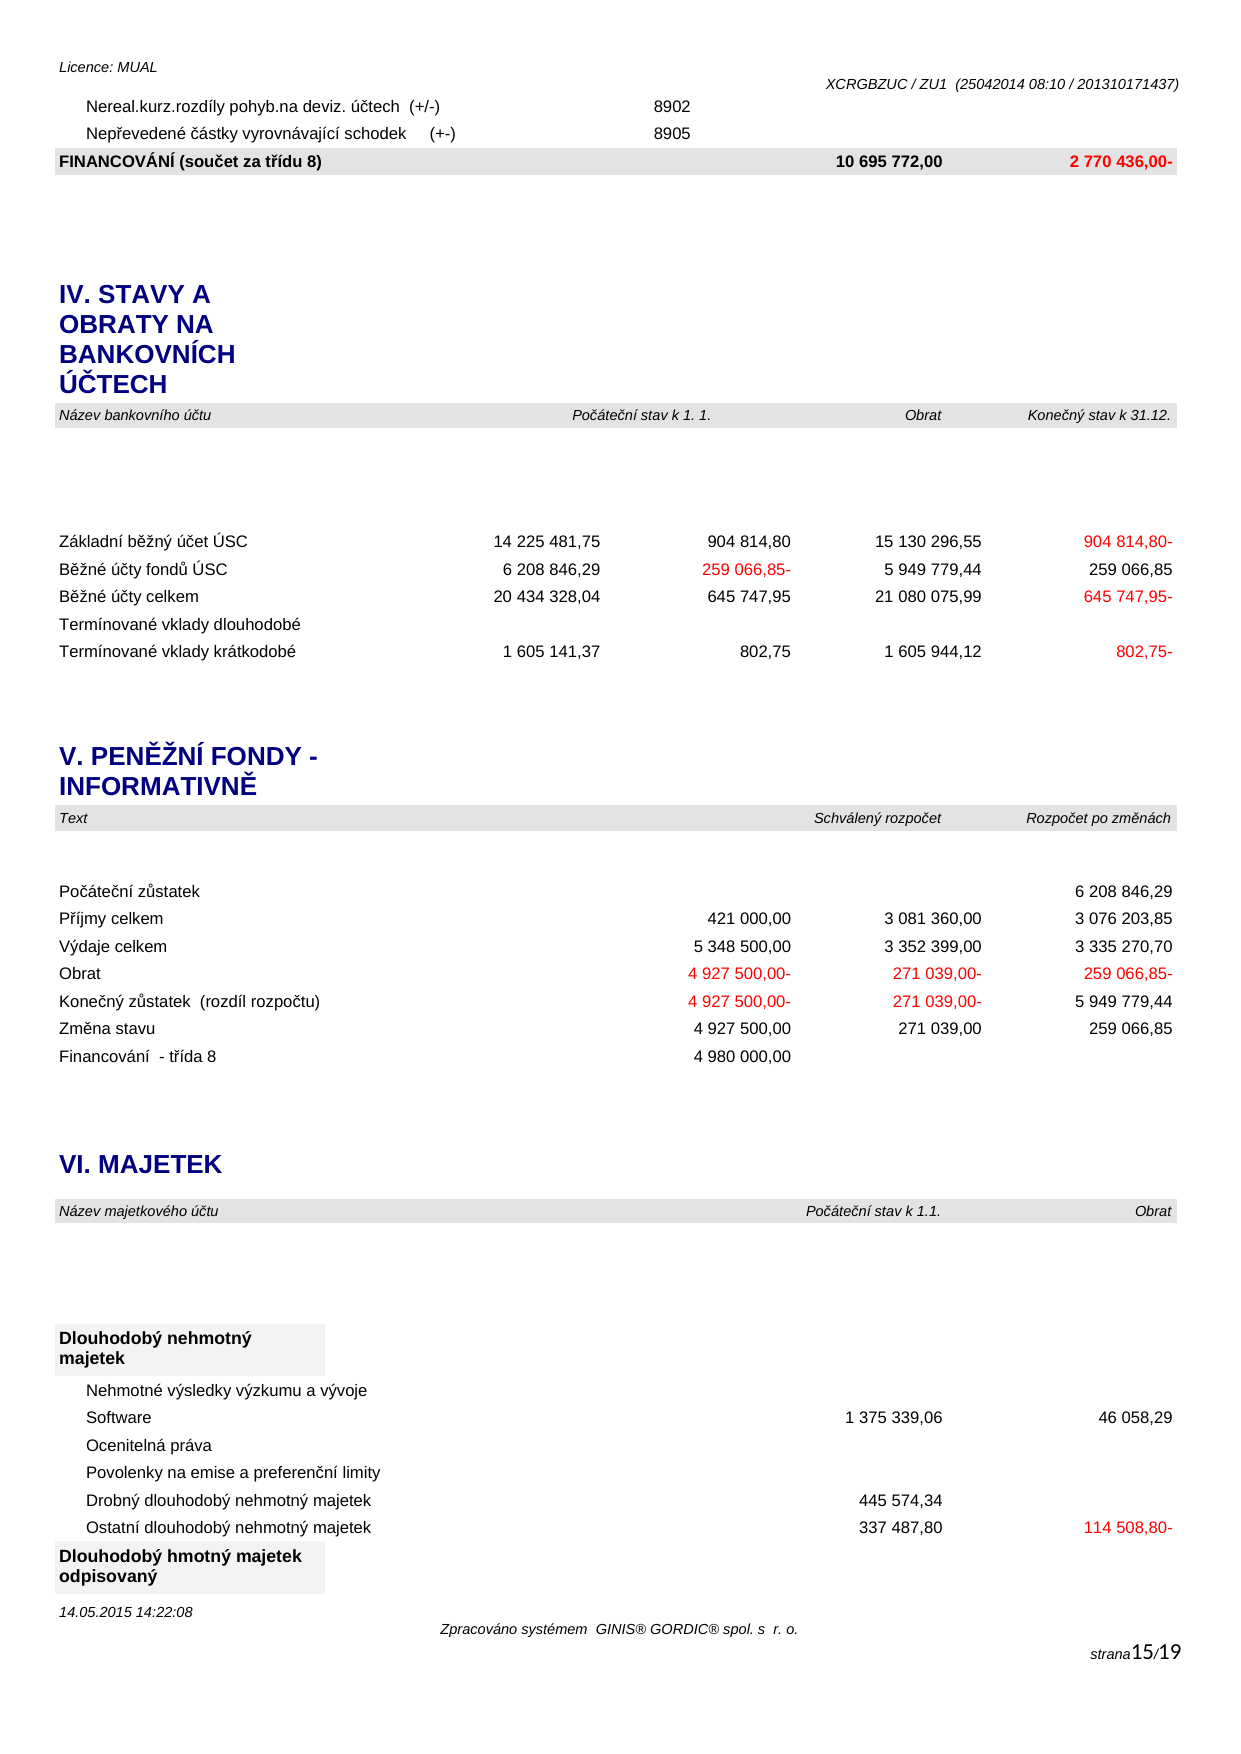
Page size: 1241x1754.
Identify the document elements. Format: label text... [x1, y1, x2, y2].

table_cell [946, 1431, 1177, 1459]
table_cell Termínované vklady krátkodobé [55, 638, 414, 665]
table_cell Ocenitelná práva [82, 1431, 717, 1459]
table_cell 802,75- [986, 638, 1177, 665]
table_cell Text [55, 805, 717, 831]
table_cell Výdaje celkem [55, 933, 604, 960]
table_cell [717, 1459, 946, 1486]
table_header VI. MAJETEK [55, 1145, 393, 1198]
table_cell Konečný zůstatek (rozdíl rozpočtu) [55, 988, 604, 1015]
table_cell FINANCOVÁNÍ (součet za třídu 8) [55, 148, 717, 175]
table_cell Povolenky na emise a preferenční limity [82, 1459, 717, 1486]
table_cell Drobný dlouhodobý nehmotný majetek [82, 1486, 717, 1514]
table_cell 21 080 075,99 [795, 583, 986, 610]
table_header Základní běžný účet ÚSC [55, 528, 414, 555]
table_cell [55, 665, 1177, 690]
table_header 904 814,80 [604, 528, 795, 555]
table_cell [946, 93, 1177, 120]
table_cell [55, 1431, 82, 1459]
table_cell [414, 610, 604, 638]
table_cell Obrat [947, 1199, 1177, 1223]
table_cell [55, 428, 325, 481]
table_cell 1 375 339,06 [717, 1404, 946, 1431]
table_header 904 814,80- [986, 528, 1177, 555]
table_cell Ostatní dlouhodobý nehmotný majetek [82, 1514, 717, 1541]
table_cell 114 508,80- [946, 1514, 1177, 1541]
table_cell 3 076 203,85 [986, 905, 1177, 932]
table_header [55, 222, 325, 275]
table_cell 3 352 399,00 [795, 933, 986, 960]
table_cell Příjmy celkem [55, 905, 604, 932]
table_cell Nepřevedené částky vyrovnávající schodek (+-) [82, 120, 649, 147]
table_cell 6 208 846,29 [414, 555, 604, 583]
table_cell Název bankovního účtu [55, 403, 487, 428]
table_cell Schválený rozpočet [717, 805, 947, 831]
table_cell Nereal.kurz.rozdíly pohyb.na deviz. účtech (+/-) [82, 93, 649, 120]
table_cell [795, 610, 986, 638]
table_cell Obrat [55, 960, 604, 987]
table_cell 421 000,00 [604, 905, 795, 932]
table_cell Počáteční stav k 1.1. [528, 1199, 947, 1223]
table_header 15 130 296,55 [795, 528, 986, 555]
table_cell 271 039,00- [795, 988, 986, 1015]
table_cell 10 695 772,00 [717, 148, 946, 175]
table_header [604, 878, 795, 905]
table_cell Běžné účty celkem [55, 583, 414, 610]
table_cell [986, 1043, 1177, 1070]
table_header 6 208 846,29 [986, 878, 1177, 905]
table_cell 4 927 500,00- [604, 960, 795, 987]
table_cell 5 949 779,44 [795, 555, 986, 583]
table_cell Nehmotné výsledky výzkumu a vývoje [82, 1376, 717, 1404]
table_cell 802,75 [604, 638, 795, 665]
table_cell 259 066,85 [986, 1015, 1177, 1042]
table_cell [946, 120, 1177, 147]
table_cell 8902 [649, 93, 717, 120]
table_cell 2 770 436,00- [946, 148, 1177, 175]
table_cell Obrat [717, 403, 947, 428]
table_cell [55, 1070, 1177, 1098]
table_cell [55, 1514, 82, 1541]
table_cell [946, 1486, 1177, 1514]
table_cell [717, 120, 946, 147]
table_cell Běžné účty fondů ÚSC [55, 555, 414, 583]
table_cell 8905 [649, 120, 717, 147]
table_header V. PENĚŽNÍ FONDY - INFORMATIVNĚ [55, 737, 393, 805]
table_cell 46 058,29 [946, 1404, 1177, 1431]
table_cell 20 434 328,04 [414, 583, 604, 610]
table_cell 271 039,00 [795, 1015, 986, 1042]
table_cell [55, 1459, 82, 1486]
table_cell [946, 1459, 1177, 1486]
table_cell 4 980 000,00 [604, 1043, 795, 1070]
table_cell [55, 93, 82, 120]
table_cell [55, 1404, 82, 1431]
table_header 14 225 481,75 [414, 528, 604, 555]
table_cell 259 066,85- [986, 960, 1177, 987]
table_header Dlouhodobý nehmotný majetek [55, 1324, 325, 1376]
table_cell Název majetkového účtu [55, 1199, 528, 1223]
table_cell Software [82, 1404, 717, 1431]
table_cell 4 927 500,00- [604, 988, 795, 1015]
table_cell 3 335 270,70 [986, 933, 1177, 960]
table_cell [604, 610, 795, 638]
table_cell 1 605 944,12 [795, 638, 986, 665]
table_cell 259 066,85 [986, 555, 1177, 583]
table_cell 445 574,34 [717, 1486, 946, 1514]
table_cell [55, 120, 82, 147]
table_header Počáteční zůstatek [55, 878, 604, 905]
table_cell IV. STAVY A OBRATY NA BANKOVNÍCH ÚČTECH [55, 275, 325, 403]
table_cell [946, 1376, 1177, 1404]
table_cell [717, 93, 946, 120]
table_header [795, 878, 986, 905]
table_cell 271 039,00- [795, 960, 986, 987]
table_cell Rozpočet po změnách [947, 805, 1177, 831]
table_cell 4 927 500,00 [604, 1015, 795, 1042]
table_cell Změna stavu [55, 1015, 604, 1042]
table_cell 5 949 779,44 [986, 988, 1177, 1015]
table_cell [795, 1043, 986, 1070]
table_cell [55, 1224, 393, 1277]
table_cell [55, 1376, 82, 1404]
table_cell Termínované vklady dlouhodobé [55, 610, 414, 638]
table_cell Dlouhodobý hmotný majetek odpisovaný [55, 1541, 325, 1594]
table_cell [717, 1376, 946, 1404]
table_cell 3 081 360,00 [795, 905, 986, 932]
table_cell 645 747,95- [986, 583, 1177, 610]
table_cell Konečný stav k 31.12. [947, 403, 1177, 428]
table_cell 259 066,85- [604, 555, 795, 583]
table_cell 1 605 141,37 [414, 638, 604, 665]
table_cell Financování - třída 8 [55, 1043, 604, 1070]
table_cell 645 747,95 [604, 583, 795, 610]
table_cell 337 487,80 [717, 1514, 946, 1541]
table_cell [717, 1431, 946, 1459]
table_cell [986, 610, 1177, 638]
table_cell Počáteční stav k 1. 1. [487, 403, 717, 428]
table_cell [55, 1486, 82, 1514]
table_cell 5 348 500,00 [604, 933, 795, 960]
